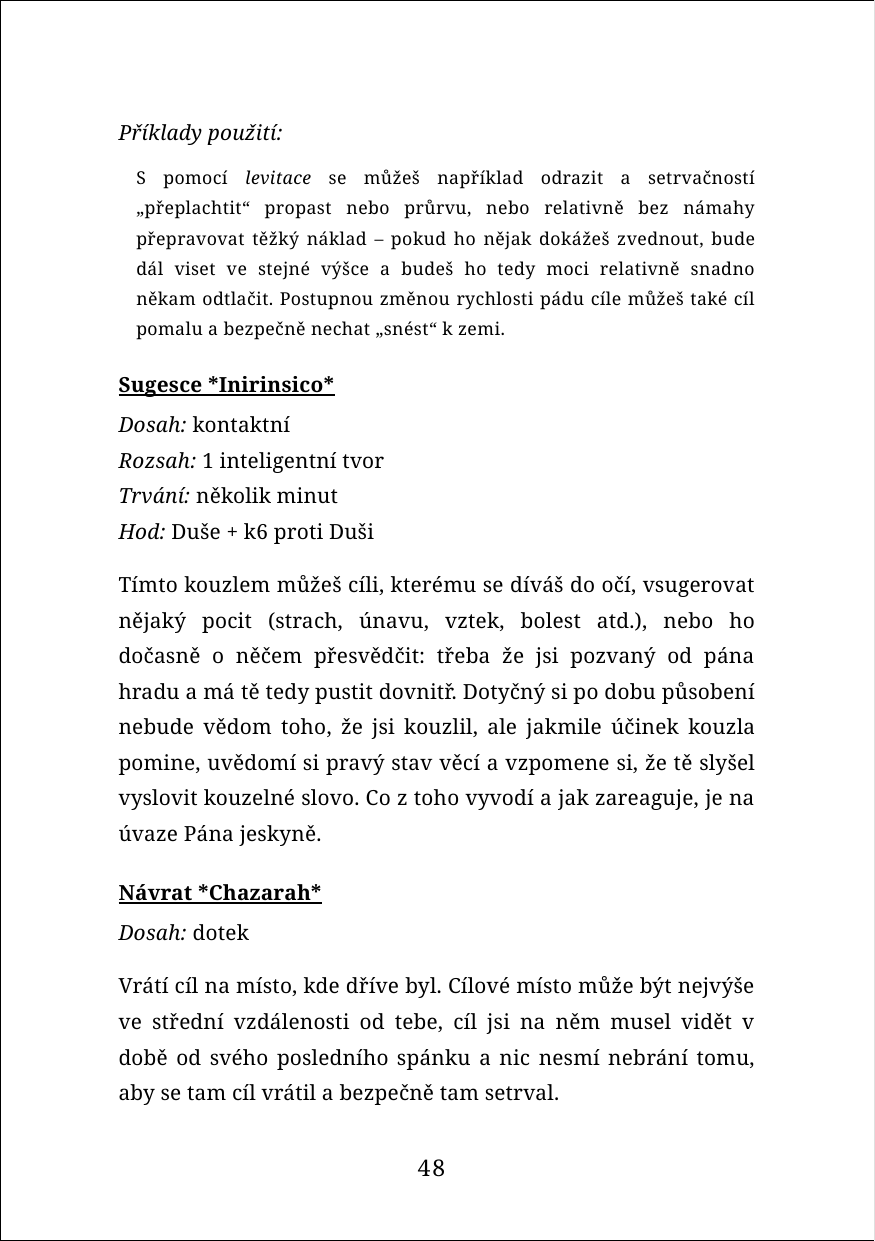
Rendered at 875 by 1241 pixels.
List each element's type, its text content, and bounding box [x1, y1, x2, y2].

text Vrátí cíl na místo, kde dříve byl. Cílové místo může být nejvýše ve střední vzdálenosti od tebe, cíl jsi na něm musel vidět v době od svého posledního spánku a nic nesmí nebrání tomu, aby se tam cíl vrátil a bezpečně tam setrval. [118, 972, 756, 1107]
subtitle Sugesce *Inirinsico* [118, 370, 756, 399]
text Příklady použití: [118, 118, 756, 147]
text Dosah: kontaktní Rozsah: 1 inteligentní tvor Trvání: několik minut Hod: Duše + k6 proti Duši [118, 411, 756, 546]
subtitle Návrat *Chazarah* [118, 878, 756, 907]
text Dosah: dotek [118, 918, 756, 947]
text S pomocí levitace se můžeš například odrazit a setrvačností „přeplachtit“ propast nebo průrvu, nebo relativně bez námahy přepravovat těžký náklad – pokud ho nějak dokážeš zvednout, bude dál viset ve stejné výšce a budeš ho tedy moci relativně snadno někam odtlačit. Postupnou změnou rychlosti pádu cíle můžeš také cíl pomalu a bezpečně nechat „snést“ k zemi. [136, 166, 756, 341]
text Tímto kouzlem můžeš cíli, kterému se díváš do očí, vsugerovat nějaký pocit (strach, únavu, vztek, bolest atd.), nebo ho dočasně o něčem přesvědčit: třeba že jsi pozvaný od pána hradu a má tě tedy pustit dovnitř. Dotyčný si po dobu působení nebude vědom toho, že jsi kouzlil, ale jakmile účinek kouzla pomine, uvědomí si pravý stav věcí a vzpomene si, že tě slyšel vyslovit kouzelné slovo. Co z toho vyvodí a jak zareaguje, je na úvaze Pána jeskyně. [118, 570, 756, 847]
